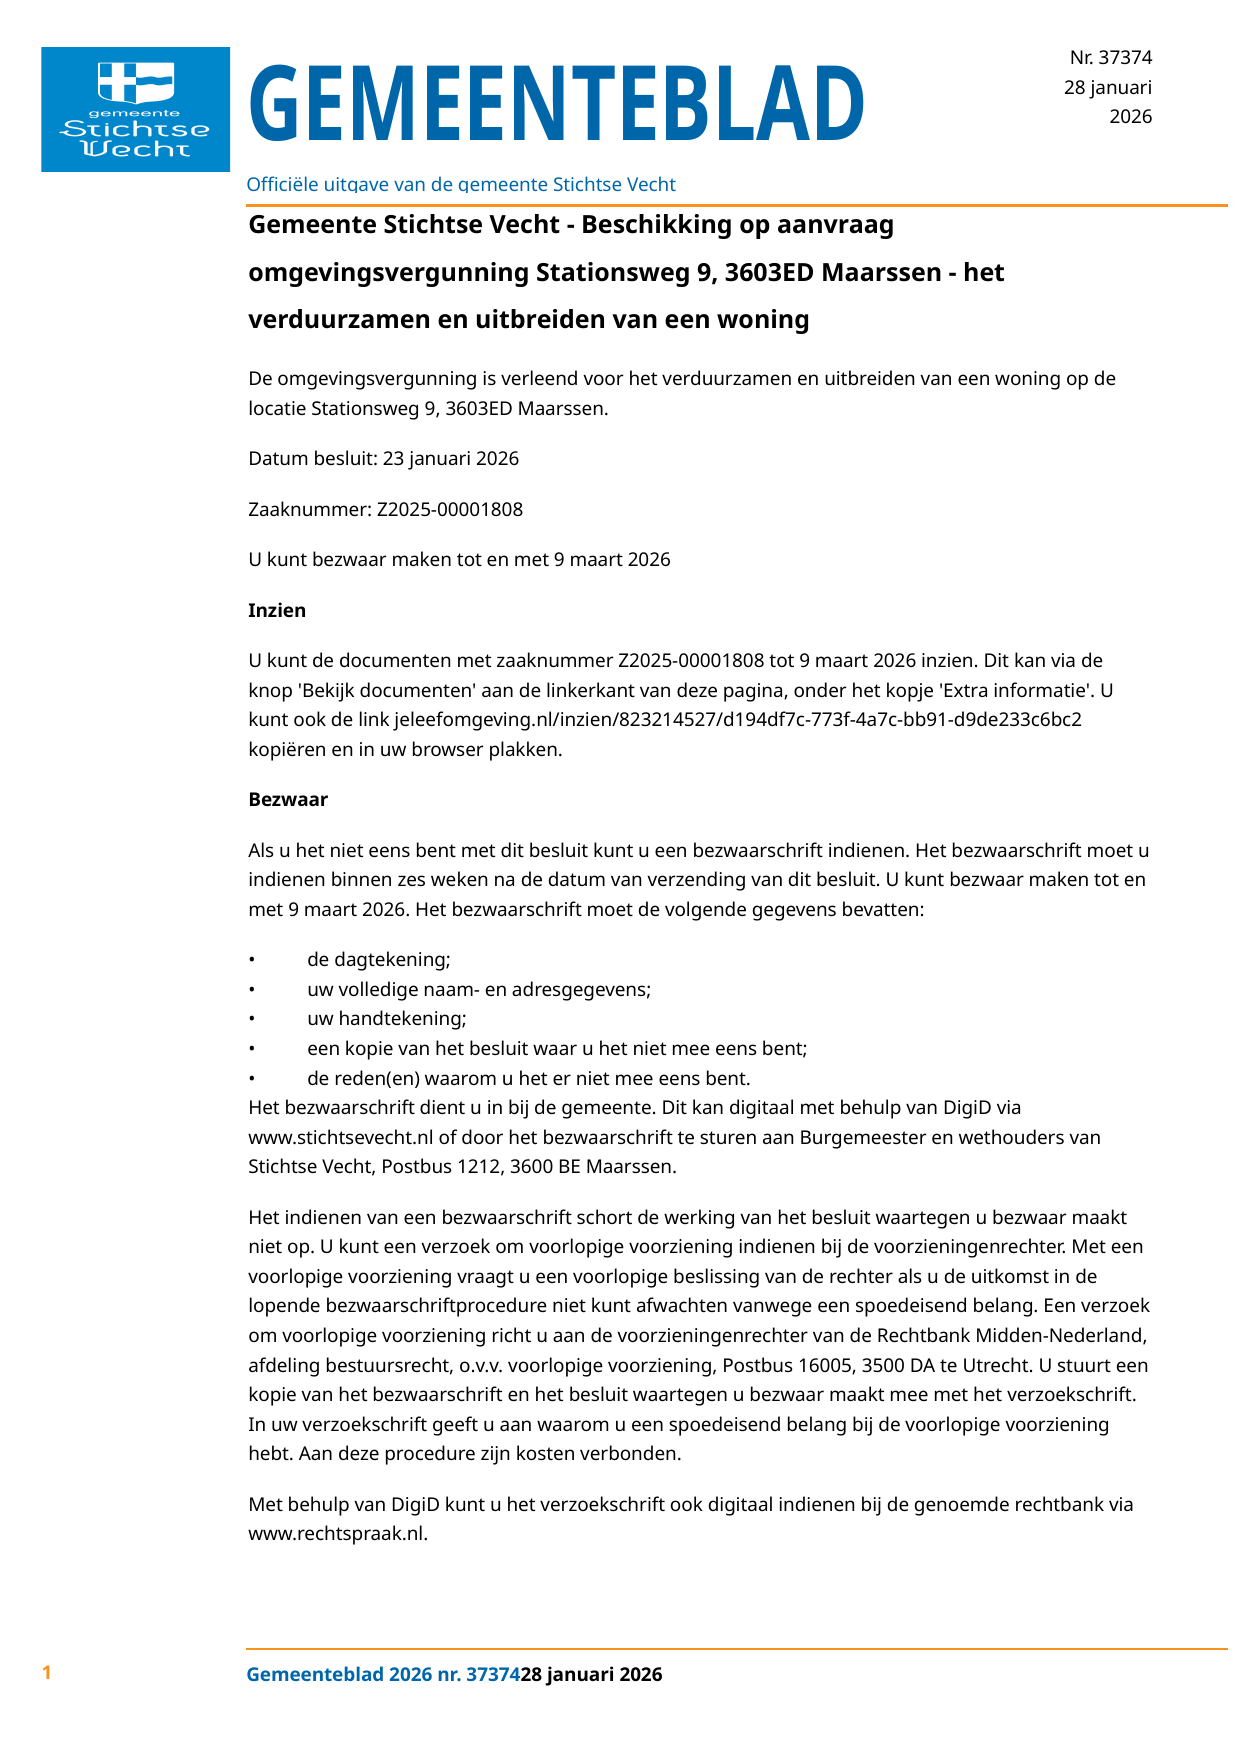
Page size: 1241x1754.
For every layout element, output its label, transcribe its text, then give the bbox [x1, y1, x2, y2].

text Bezwaar [248, 786, 1152, 812]
text Met behulp van DigiD kunt u het verzoekschrift ook digitaal indienen bij de genoemde rechtbank via www.rechtspraak.nl. [248, 1491, 1152, 1546]
picture [99, 63, 135, 101]
text U kunt de documenten met zaaknummer Z2025-00001808 tot 9 maart 2026 inzien. Dit kan via de knop 'Bekijk documenten' aan de linkerkant van deze pagina, onder het kopje 'Extra informatie'. U kunt ook de link jeleefomgeving.nl/inzien/823214527/d194df7c-773f-4a7c-bb91-d9de233c6bc2 kopiëren en in uw browser plakken. [248, 647, 1152, 762]
list de reden(en) waarom u het er niet mee eens bent. [248, 1065, 1152, 1090]
text Het bezwaarschrift dient u in bij de gemeente. Dit kan digitaal met behulp van DigiD via www.stichtsevecht.nl of door het bezwaarschrift te sturen aan Burgemeester en wethouders van Stichtse Vecht, Postbus 1212, 3600 BE Maarssen. [248, 1094, 1152, 1179]
picture [137, 63, 174, 103]
list de dagtekening; [248, 946, 1152, 972]
list uw volledige naam- en adresgegevens; [248, 976, 1152, 1002]
text Het indienen van een bezwaarschrift schort de werking van het besluit waartegen u bezwaar maakt niet op. U kunt een verzoek om voorlopige voorziening indienen bij de voorzieningenrechter. Met een voorlopige voorziening vraagt u een voorlopige beslissing van de rechter als u de uitkomst in de lopende bezwaarschriftprocedure niet kunt afwachten vanwege een spoedeisend belang. Een verzoek om voorlopige voorziening richt u aan de voorzieningenrechter van de Rechtbank Midden-Nederland, afdeling bestuursrecht, o.v.v. voorlopige voorziening, Postbus 16005, 3500 DA te Utrecht. U stuurt een kopie van het bezwaarschrift en het besluit waartegen u bezwaar maakt mee met het verzoekschrift. In uw verzoekschrift geeft u aan waarom u een spoedeisend belang bij de voorlopige voorziening hebt. Aan deze procedure zijn kosten verbonden. [248, 1204, 1152, 1466]
text De omgevingsvergunning is verleend voor het verduurzamen en uitbreiden van een woning op de locatie Stationsweg 9, 3603ED Maarssen. [248, 366, 1152, 421]
list een kopie van het besluit waar u het niet mee eens bent; [248, 1035, 1152, 1061]
text U kunt bezwaar maken tot en met 9 maart 2026 [248, 546, 1152, 572]
list uw handtekening; [248, 1006, 1152, 1031]
text Zaaknummer: Z2025-00001808 [248, 496, 1152, 522]
text Datum besluit: 23 januari 2026 [248, 446, 1152, 471]
text Gemeente Stichtse Vecht - Beschikking op aanvraag omgevingsvergunning Stationsweg 9, 3603ED Maarssen - het verduurzamen en uitbreiden van een woning [248, 207, 1152, 336]
text Inzien [248, 597, 1152, 622]
text Als u het niet eens bent met dit besluit kunt u een bezwaarschrift indienen. Het bezwaarschrift moet u indienen binnen zes weken na de datum van verzending van dit besluit. U kunt bezwaar maken tot en met 9 maart 2026. Het bezwaarschrift moet de volgende gegevens bevatten: [248, 837, 1152, 922]
